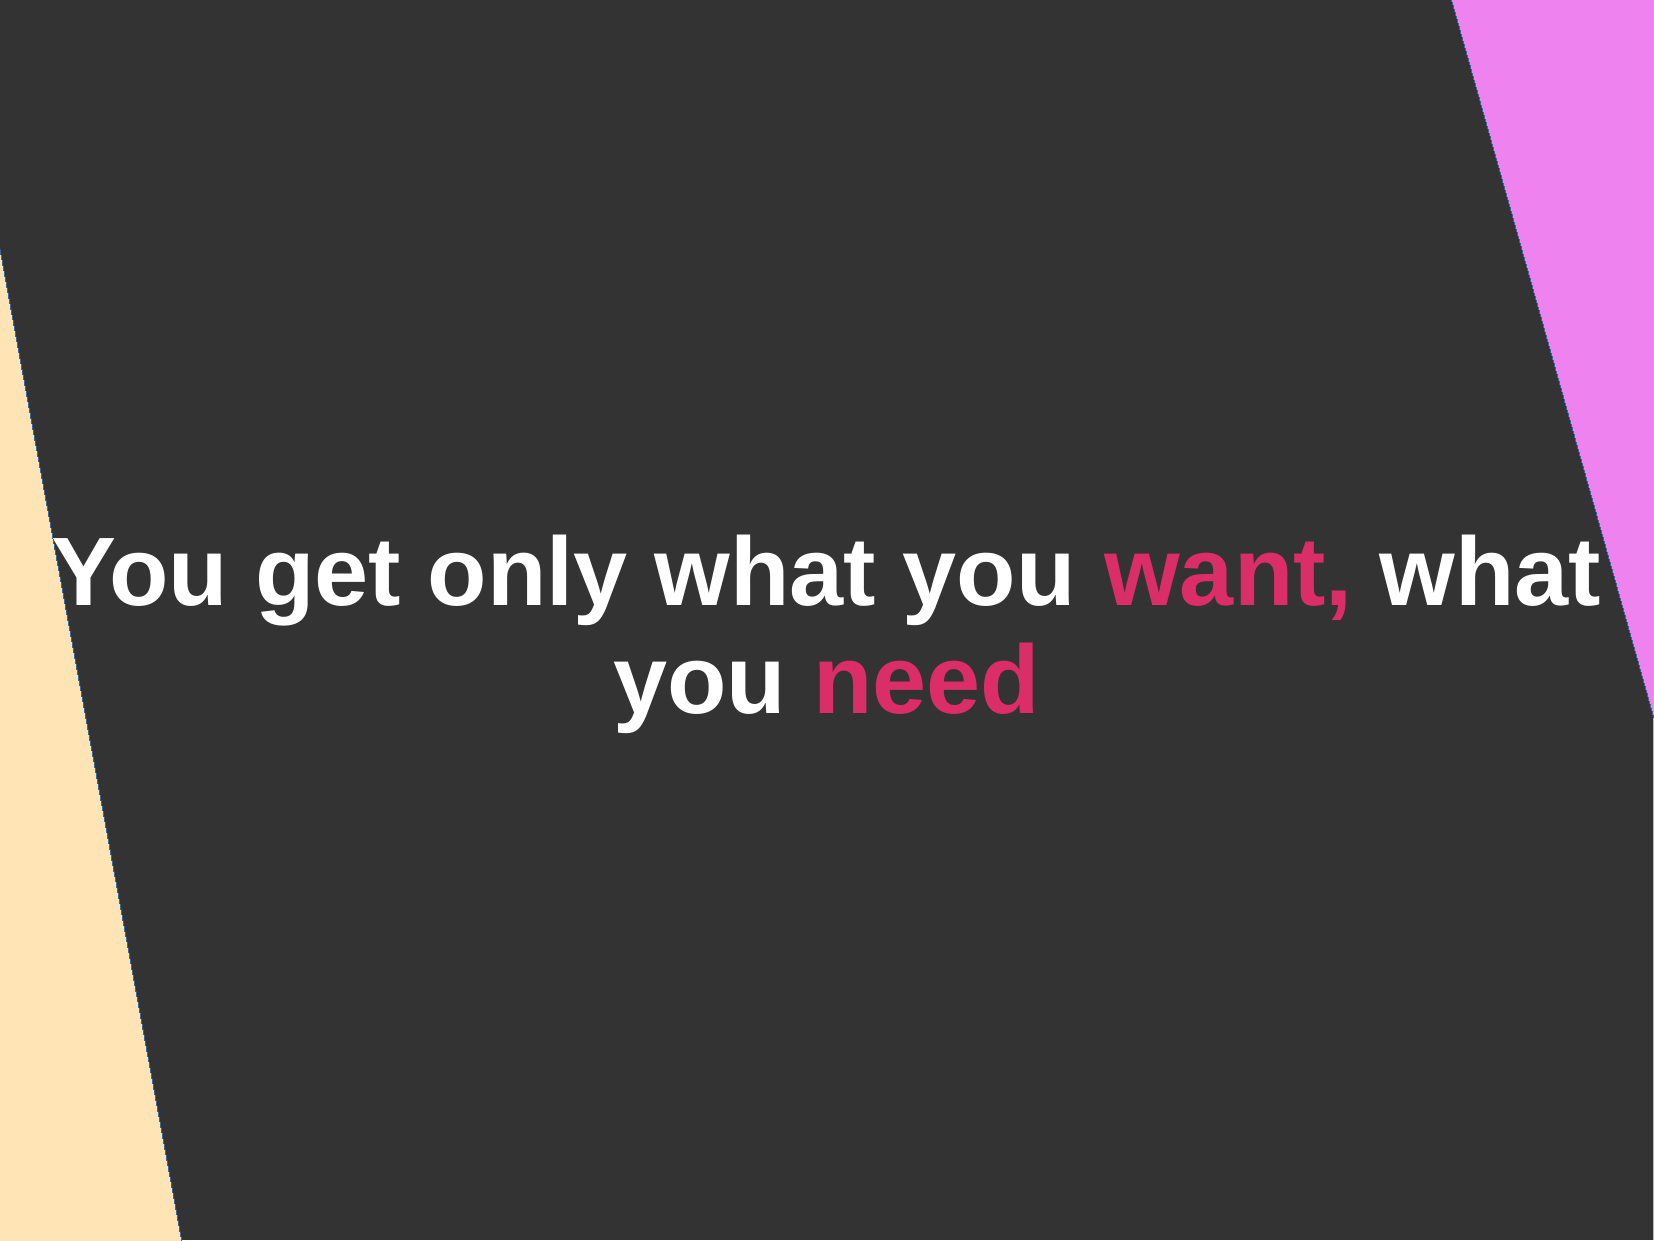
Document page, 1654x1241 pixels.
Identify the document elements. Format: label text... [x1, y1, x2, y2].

title You get only what you want, what you need [50, 517, 1622, 735]
text_box [1451, 0, 1654, 718]
text_box [0, 249, 182, 1241]
